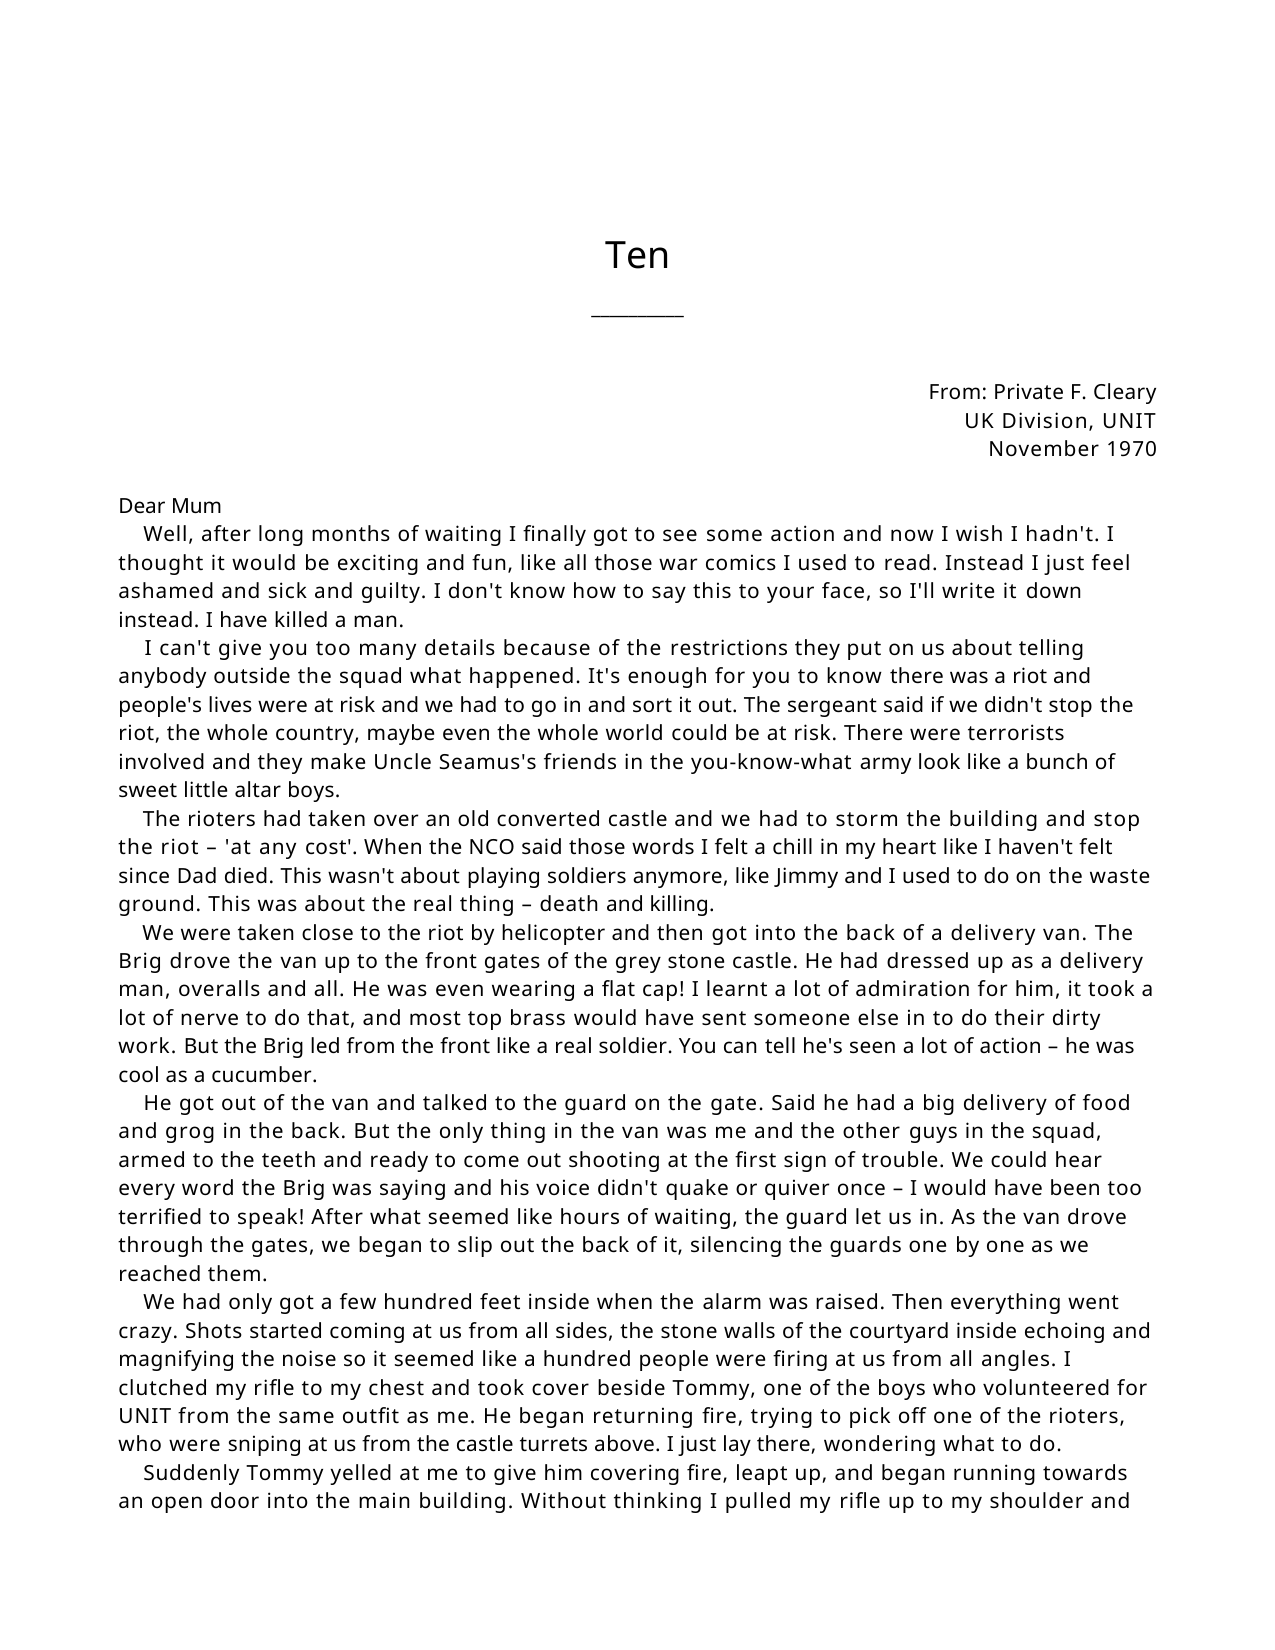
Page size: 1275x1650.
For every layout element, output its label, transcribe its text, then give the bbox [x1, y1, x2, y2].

text Dear Mum [118, 491, 1157, 519]
text From: Private F. Cleary UK Division, UNIT November 1970 [118, 377, 1157, 463]
title Ten [118, 228, 1157, 279]
text The rioters had taken over an old converted castle and we had to storm the building and stop the riot – 'at any cost'. When the NCO said those words I felt a chill in my heart like I haven't felt since Dad died. This wasn't about playing soldiers anymore, like Jimmy and I used to do on the waste ground. This was about the real thing – death and killing. [118, 804, 1157, 918]
text He got out of the van and talked to the guard on the gate. Said he had a big delivery of food and grog in the back. But the only thing in the van was me and the other guys in the squad, armed to the teeth and ready to come out shooting at the first sign of trouble. We could hear every word the Brig was saying and his voice didn't quake or quiver once – I would have been too terrified to speak! After what seemed like hours of waiting, the guard let us in. As the van drove through the gates, we began to slip out the back of it, silencing the guards one by one as we reached them. [118, 1088, 1157, 1287]
text We were taken close to the riot by helicopter and then got into the back of a delivery van. The Brig drove the van up to the front gates of the grey stone castle. He had dressed up as a delivery man, overalls and all. He was even wearing a flat cap! I learnt a lot of admiration for him, it took a lot of nerve to do that, and most top brass would have sent someone else in to do their dirty work. But the Brig led from the front like a real soldier. You can tell he's seen a lot of action – he was cool as a cucumber. [118, 918, 1157, 1088]
text I can't give you too many details because of the restrictions they put on us about telling anybody outside the squad what happened. It's enough for you to know there was a riot and people's lives were at risk and we had to go in and sort it out. The sergeant said if we didn't stop the riot, the whole country, maybe even the whole world could be at risk. There were terrorists involved and they make Uncle Seamus's friends in the you-know-what army look like a bunch of sweet little altar boys. [118, 633, 1157, 804]
text Well, after long months of waiting I finally got to see some action and now I wish I hadn't. I thought it would be exciting and fun, like all those war comics I used to read. Instead I just feel ashamed and sick and guilty. I don't know how to say this to your face, so I'll write it down instead. I have killed a man. [118, 519, 1157, 633]
text We had only got a few hundred feet inside when the alarm was raised. Then everything went crazy. Shots started coming at us from all sides, the stone walls of the courtyard inside echoing and magnifying the noise so it seemed like a hundred people were firing at us from all angles. I clutched my rifle to my chest and took cover beside Tommy, one of the boys who volunteered for UNIT from the same outfit as me. He began returning fire, trying to pick off one of the rioters, who were sniping at us from the castle turrets above. I just lay there, wondering what to do. [118, 1287, 1157, 1458]
text Suddenly Tommy yelled at me to give him covering fire, leapt up, and began running towards an open door into the main building. Without thinking I pulled my rifle up to my shoulder and [118, 1458, 1157, 1515]
text __________ [118, 292, 1157, 320]
